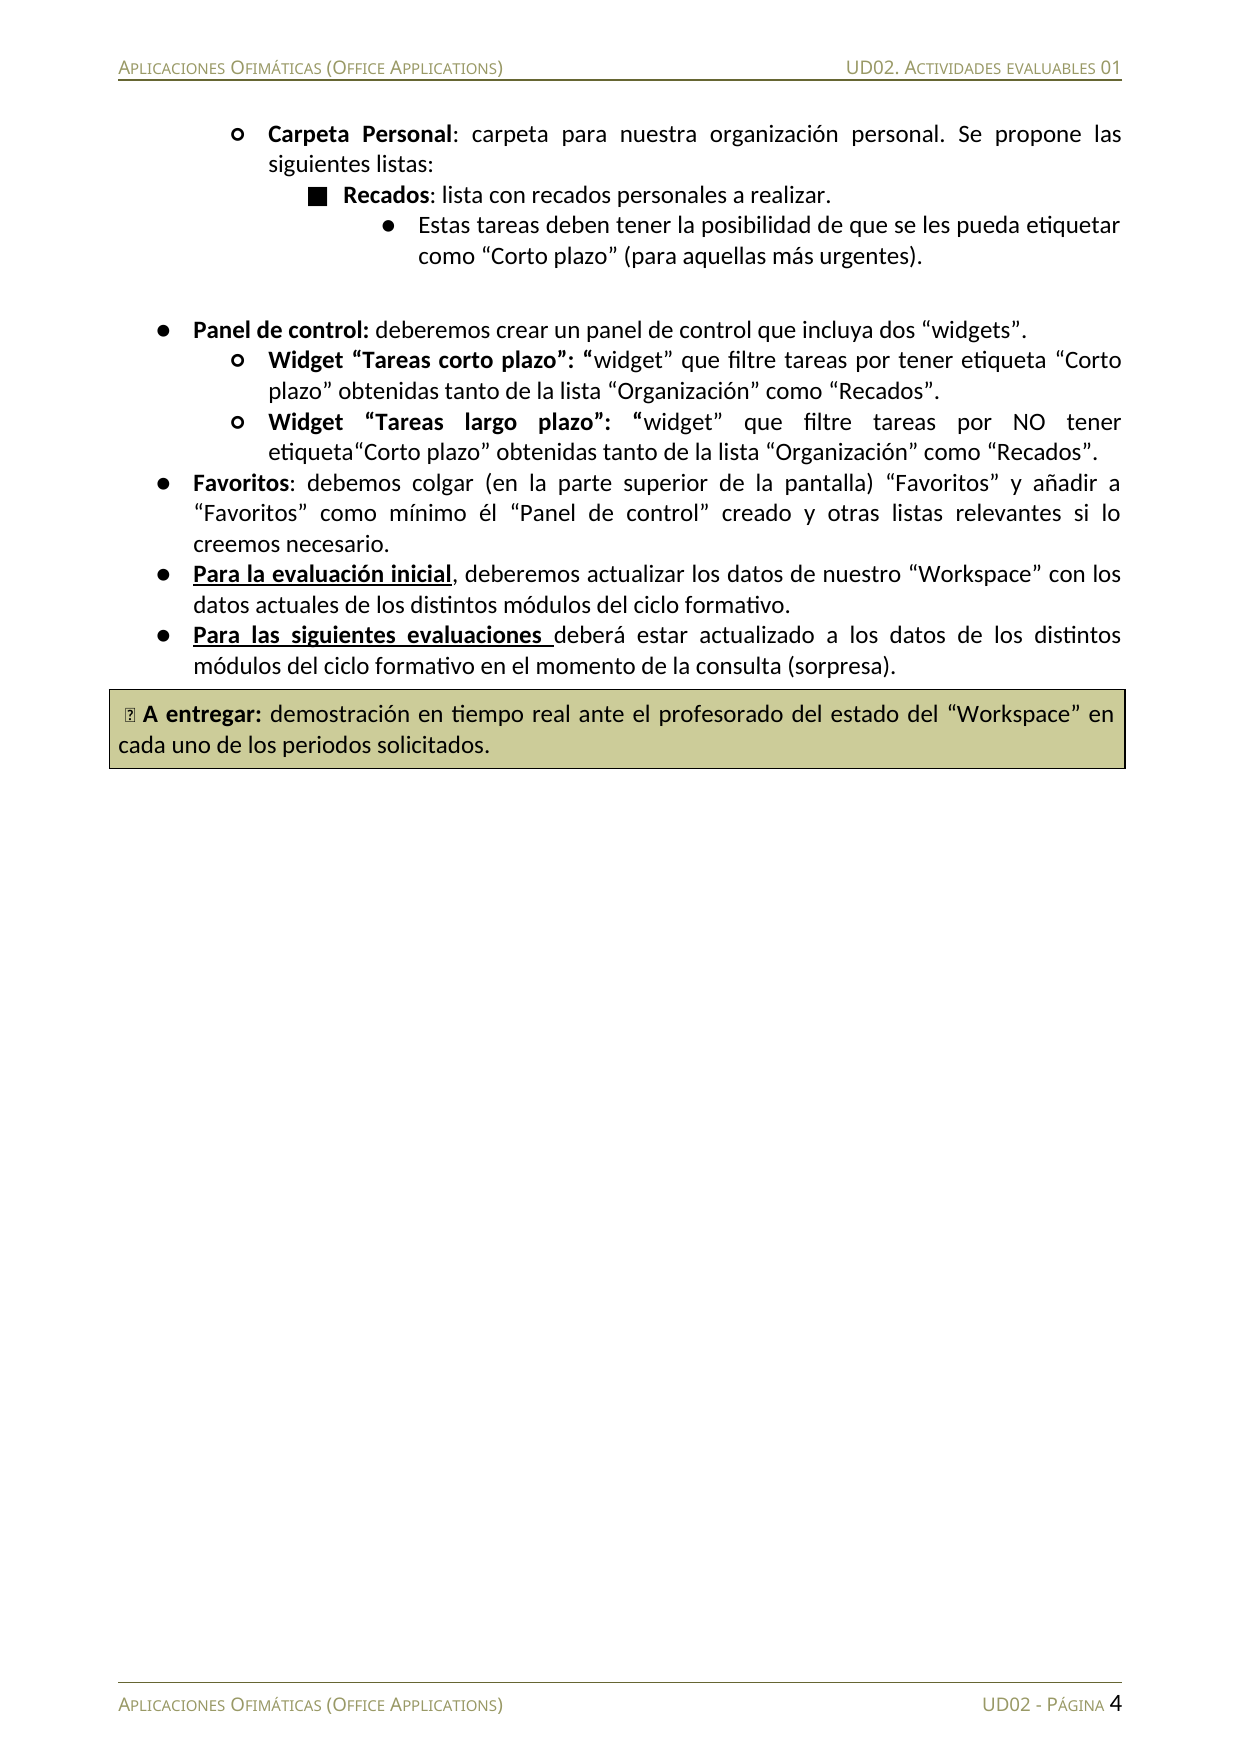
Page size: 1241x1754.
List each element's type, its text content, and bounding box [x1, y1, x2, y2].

list Widget “Tareas largo plazo”: “widget” que filtre tareas por NO tener etiqueta“Corto plazo” obtenidas tanto de la lista “Organización” como “Recados”. [231, 406, 1122, 467]
text 📕 A entregar: demostración en tiempo real ante el profesorado del estado del “Workspace” en cada uno de los periodos solicitados. [110, 690, 1124, 768]
list Recados: lista con recados personales a realizar. [306, 179, 1122, 209]
list Estas tareas deben tener la posibilidad de que se les pueda etiquetar como “Corto plazo” (para aquellas más urgentes). [381, 209, 1122, 271]
list Carpeta Personal: carpeta para nuestra organización personal. Se propone las siguientes listas: [231, 118, 1122, 179]
list Para las siguientes evaluaciones deberá estar actualizado a los datos de los distintos módulos del ciclo formativo en el momento de la consulta (sorpresa). [156, 619, 1122, 680]
list Widget “Tareas corto plazo”: “widget” que filtre tareas por tener etiqueta “Corto plazo” obtenidas tanto de la lista “Organización” como “Recados”. [231, 344, 1122, 406]
list Favoritos: debemos colgar (en la parte superior de la pantalla) “Favoritos” y añadir a “Favoritos” como mínimo él “Panel de control” creado y otras listas relevantes si lo creemos necesario. [156, 467, 1122, 558]
list Para la evaluación inicial, deberemos actualizar los datos de nuestro “Workspace” con los datos actuales de los distintos módulos del ciclo formativo. [156, 558, 1122, 619]
list Panel de control: deberemos crear un panel de control que incluya dos “widgets”. [156, 314, 1122, 344]
